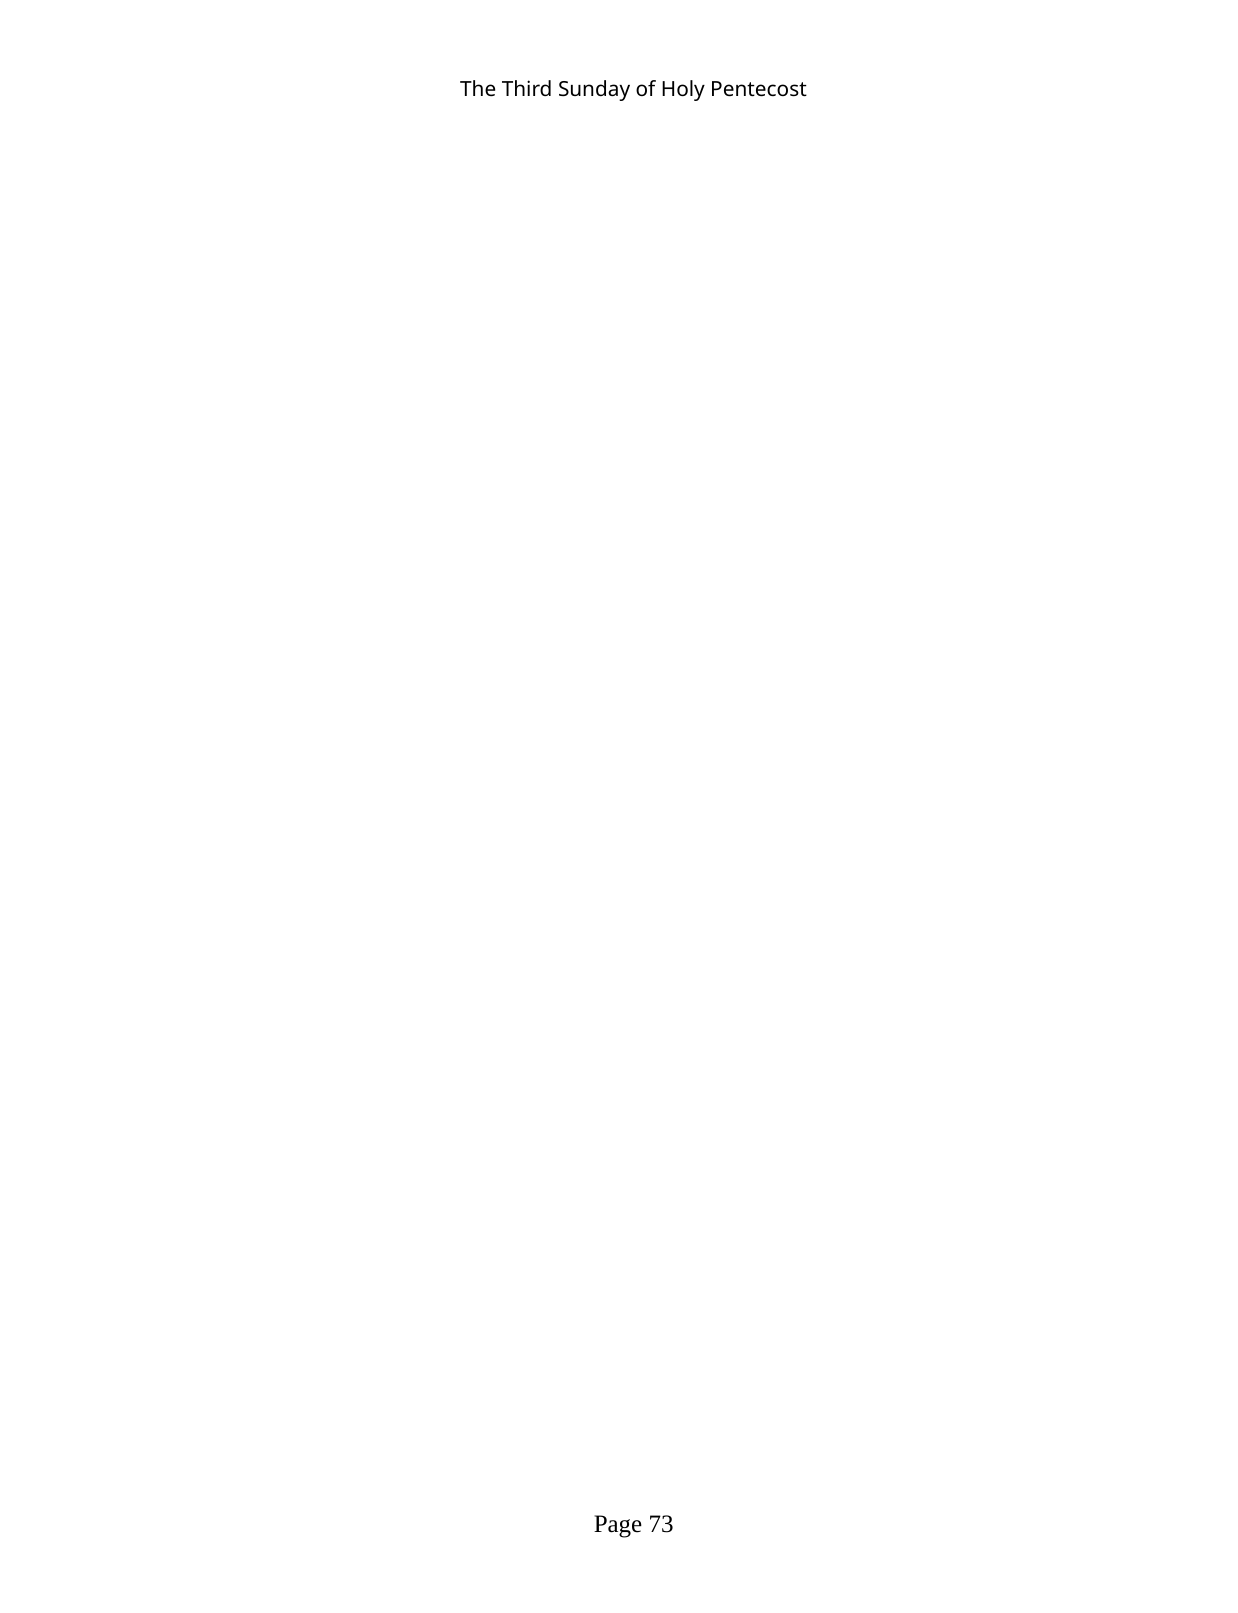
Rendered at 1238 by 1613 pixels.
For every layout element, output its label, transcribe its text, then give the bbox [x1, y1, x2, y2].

text The Third Sunday of Holy Pentecost [102, 74, 1165, 102]
